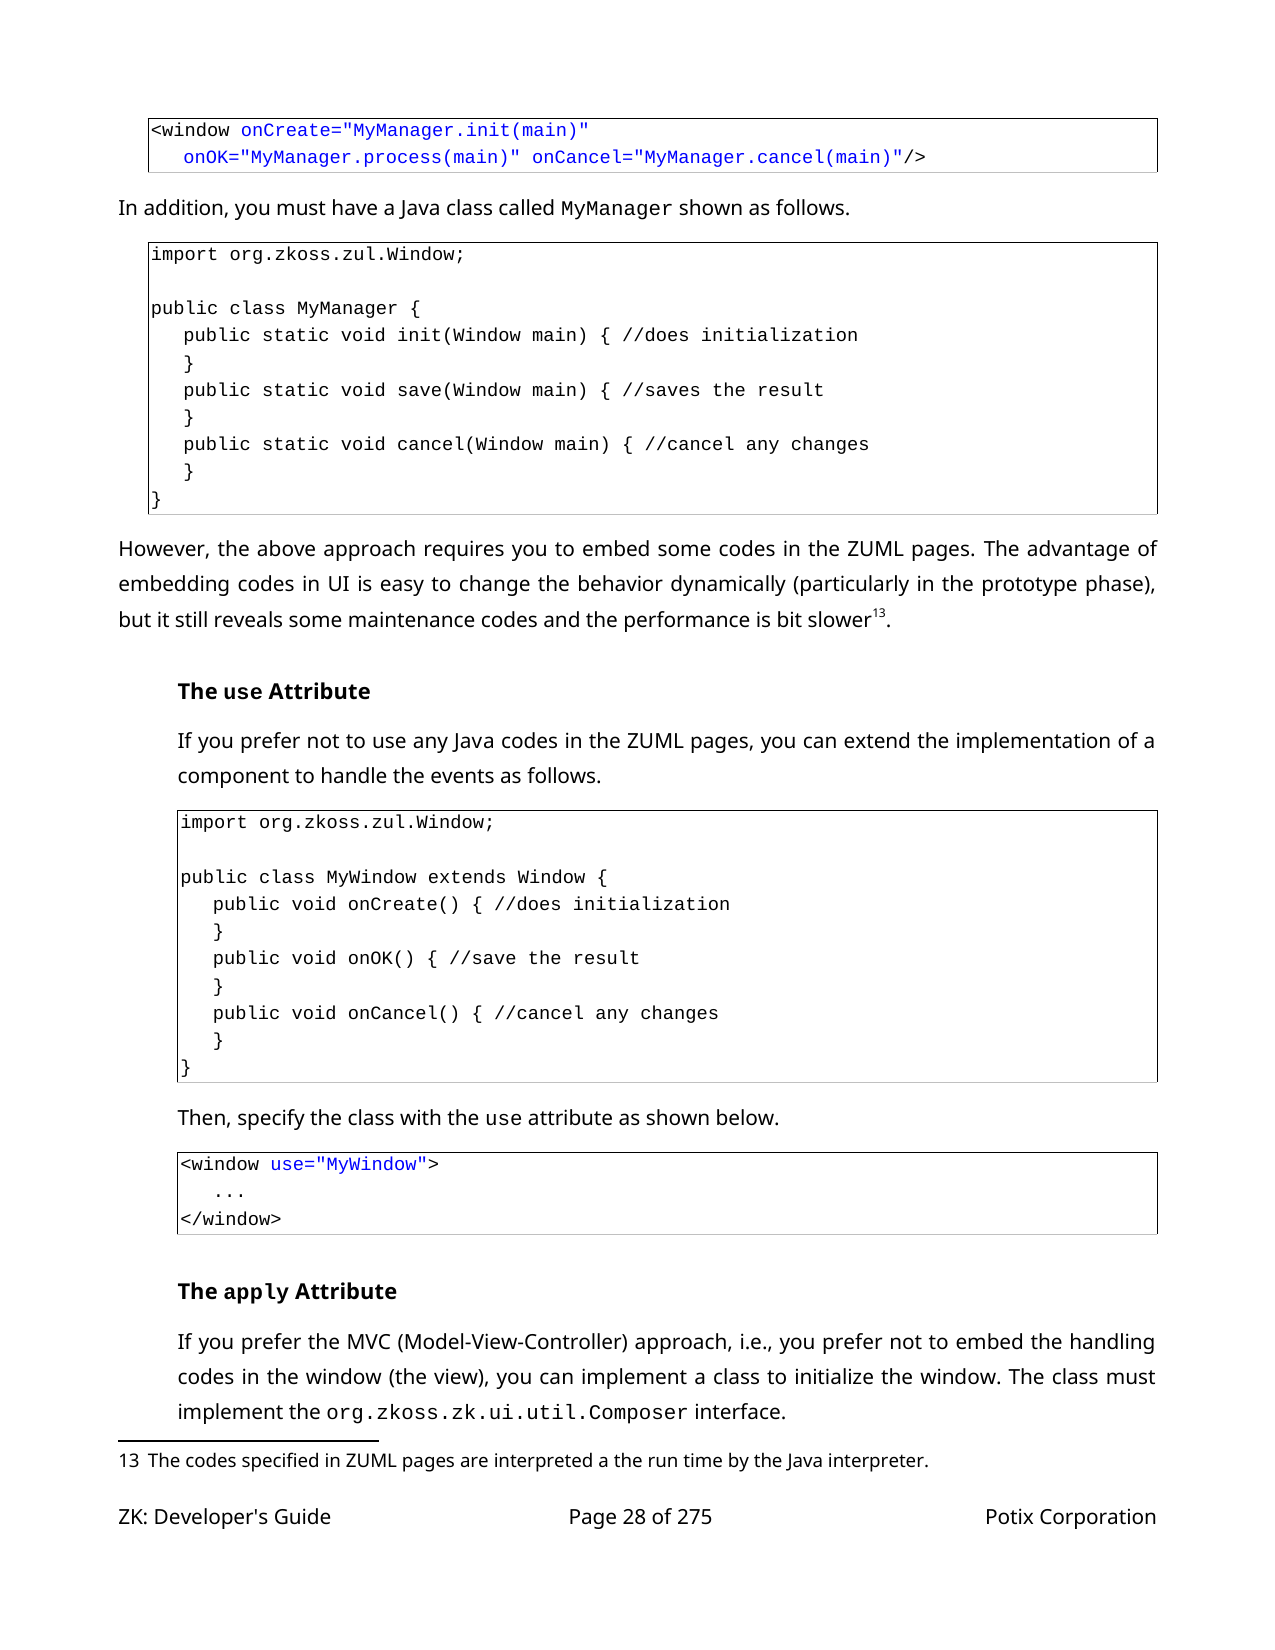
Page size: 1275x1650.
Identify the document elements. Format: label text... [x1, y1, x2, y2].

text public static void cancel(Window main) { //cancel any changes [149, 432, 1157, 456]
text } [178, 1028, 1157, 1052]
text } [149, 405, 1157, 429]
text } [149, 351, 1157, 375]
text <window onCreate="MyManager.init(main)" onOK="MyManager.process(main)" onCancel="MyManager.cancel(main)"/> [149, 119, 1157, 172]
text } [149, 459, 1157, 483]
text import org.zkoss.zul.Window; [149, 243, 1157, 266]
text <window use="MyWindow"> [178, 1153, 1157, 1176]
text public void onCreate() { //does initialization [178, 892, 1157, 916]
text Then, specify the class with the use attribute as shown below. [177, 1103, 1157, 1131]
text public static void init(Window main) { //does initialization [149, 323, 1157, 348]
text import org.zkoss.zul.Window; [178, 811, 1157, 834]
text } [178, 973, 1157, 998]
text In addition, you must have a Java class called MyManager shown as follows. [118, 193, 1157, 221]
text public class MyWindow extends Window { [178, 865, 1157, 889]
text However, the above approach requires you to embed some codes in the ZUML pages. The advantage of embedding codes in UI is easy to change the behavior dynamically (particularly in the prototype phase), but it still reveals some maintenance codes and the performance is bit slower. [118, 534, 1157, 633]
text } [178, 919, 1157, 943]
text If you prefer the MVC (Model-View-Controller) approach, i.e., you prefer not to embed the handling codes in the window (the view), you can implement a class to initialize the window. The class must implement the org.zkoss.zk.ui.util.Composer interface. [177, 1327, 1157, 1426]
text The codes specified in ZUML pages are interpreted a the run time by the Java interpreter. [118, 1447, 1157, 1473]
text If you prefer not to use any Java codes in the ZUML pages, you can extend the implementation of a component to handle the events as follows. [177, 726, 1157, 790]
subtitle The use Attribute [177, 676, 1157, 706]
text } [178, 1055, 1157, 1082]
text ... [178, 1179, 1157, 1203]
text public void onCancel() { //cancel any changes [178, 1001, 1157, 1025]
text } [149, 486, 1157, 514]
text </window> [178, 1206, 1157, 1234]
text public void onOK() { //save the result [178, 946, 1157, 971]
text public static void save(Window main) { //saves the result [149, 378, 1157, 402]
subtitle The apply Attribute [177, 1276, 1157, 1306]
text public class MyManager { [149, 296, 1157, 320]
